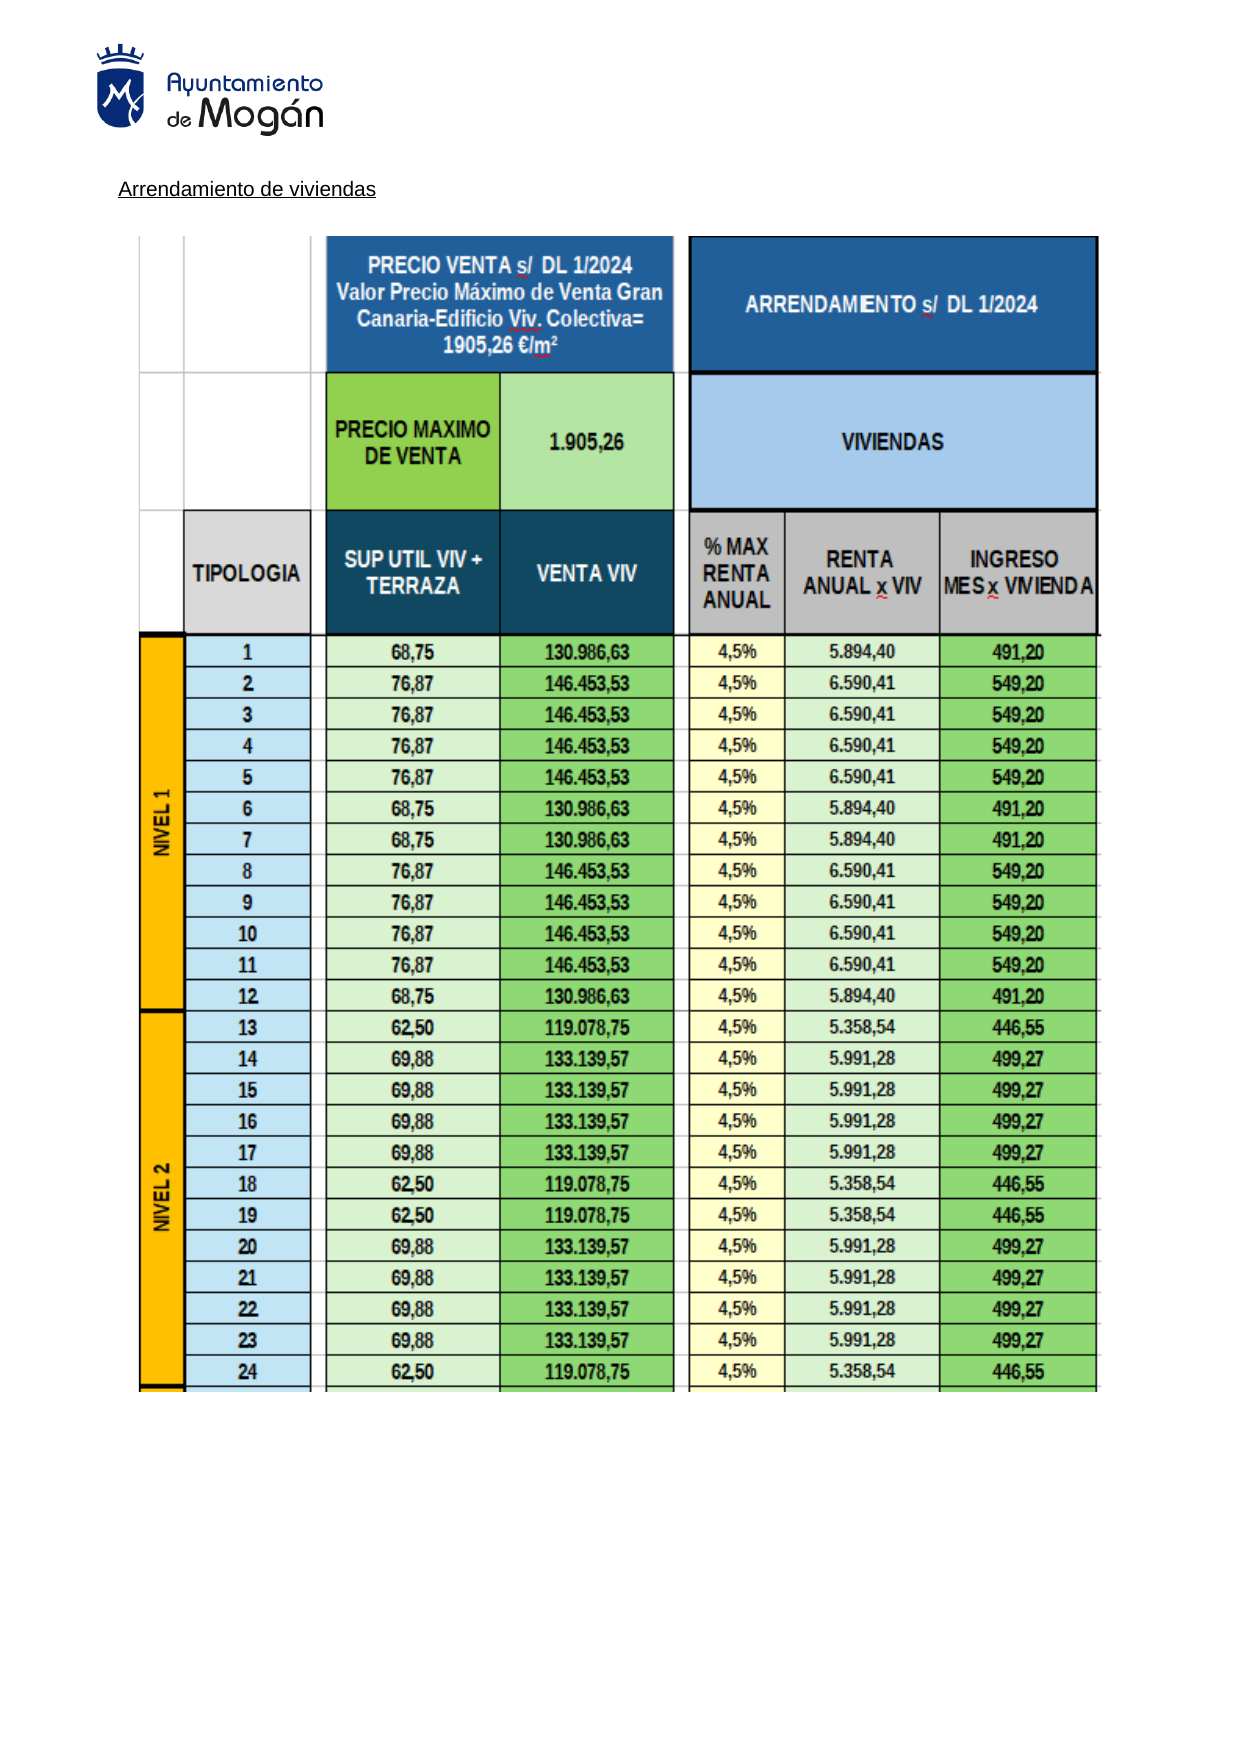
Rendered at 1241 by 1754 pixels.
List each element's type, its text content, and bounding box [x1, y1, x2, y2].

picture [138, 236, 1102, 1392]
picture [82, 22, 340, 154]
text Arrendamiento de viviendas [118, 176, 1122, 200]
